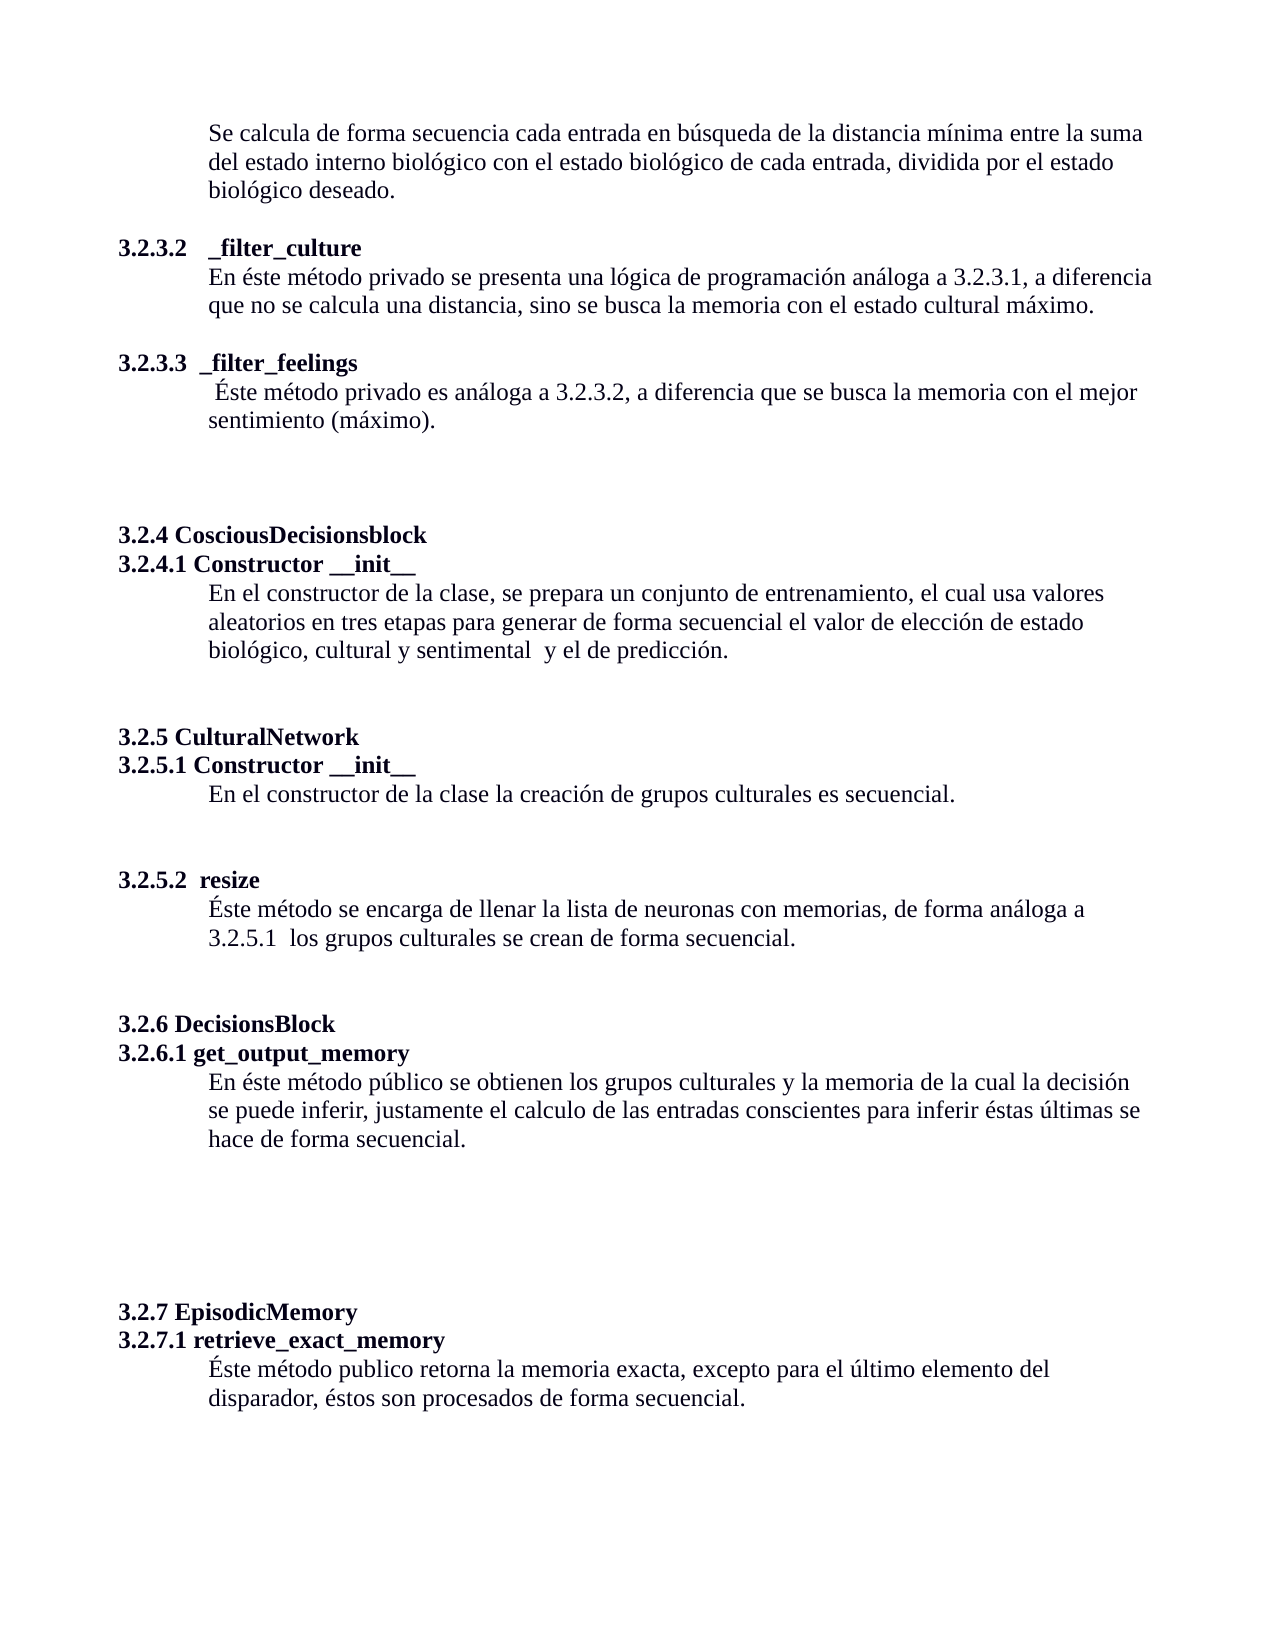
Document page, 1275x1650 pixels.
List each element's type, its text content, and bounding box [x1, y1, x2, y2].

text En éste método público se obtienen los grupos culturales y la memoria de la cual la decisión se puede inferir, justamente el calculo de las entradas conscientes para inferir éstas últimas se hace de forma secuencial. [118, 1067, 1157, 1153]
text 3.2.3.2 _filter_culture [118, 233, 1157, 262]
text En el constructor de la clase la creación de grupos culturales es secuencial. [118, 779, 1157, 808]
text Éste método publico retorna la memoria exacta, excepto para el último elemento del disparador, éstos son procesados de forma secuencial. [118, 1354, 1157, 1412]
text 3.2.4.1 Constructor __init__ [118, 549, 1157, 578]
text 3.2.3.3 _filter_feelings [118, 348, 1157, 377]
text 3.2.5.2 resize [118, 866, 1157, 894]
text 3.2.6.1 get_output_memory [118, 1038, 1157, 1067]
text 3.2.5.1 Constructor __init__ [118, 751, 1157, 779]
text Éste método privado es análoga a 3.2.3.2, a diferencia que se busca la memoria con el mejor sentimiento (máximo). [118, 377, 1157, 434]
text Éste método se encarga de llenar la lista de neuronas con memorias, de forma análoga a 3.2.5.1 los grupos culturales se crean de forma secuencial. [118, 894, 1157, 952]
text Se calcula de forma secuencia cada entrada en búsqueda de la distancia mínima entre la suma del estado interno biológico con el estado biológico de cada entrada, dividida por el estado biológico deseado. [118, 118, 1157, 204]
text 3.2.5 CulturalNetwork [118, 722, 1157, 751]
text 3.2.7 EpisodicMemory [118, 1297, 1157, 1326]
text 3.2.6 DecisionsBlock [118, 1009, 1157, 1038]
text 3.2.4 CosciousDecisionsblock [118, 521, 1157, 549]
text En éste método privado se presenta una lógica de programación análoga a 3.2.3.1, a diferencia que no se calcula una distancia, sino se busca la memoria con el estado cultural máximo. [118, 262, 1157, 319]
text En el constructor de la clase, se prepara un conjunto de entrenamiento, el cual usa valores aleatorios en tres etapas para generar de forma secuencial el valor de elección de estado biológico, cultural y sentimental y el de predicción. [118, 578, 1157, 664]
text 3.2.7.1 retrieve_exact_memory [118, 1326, 1157, 1354]
